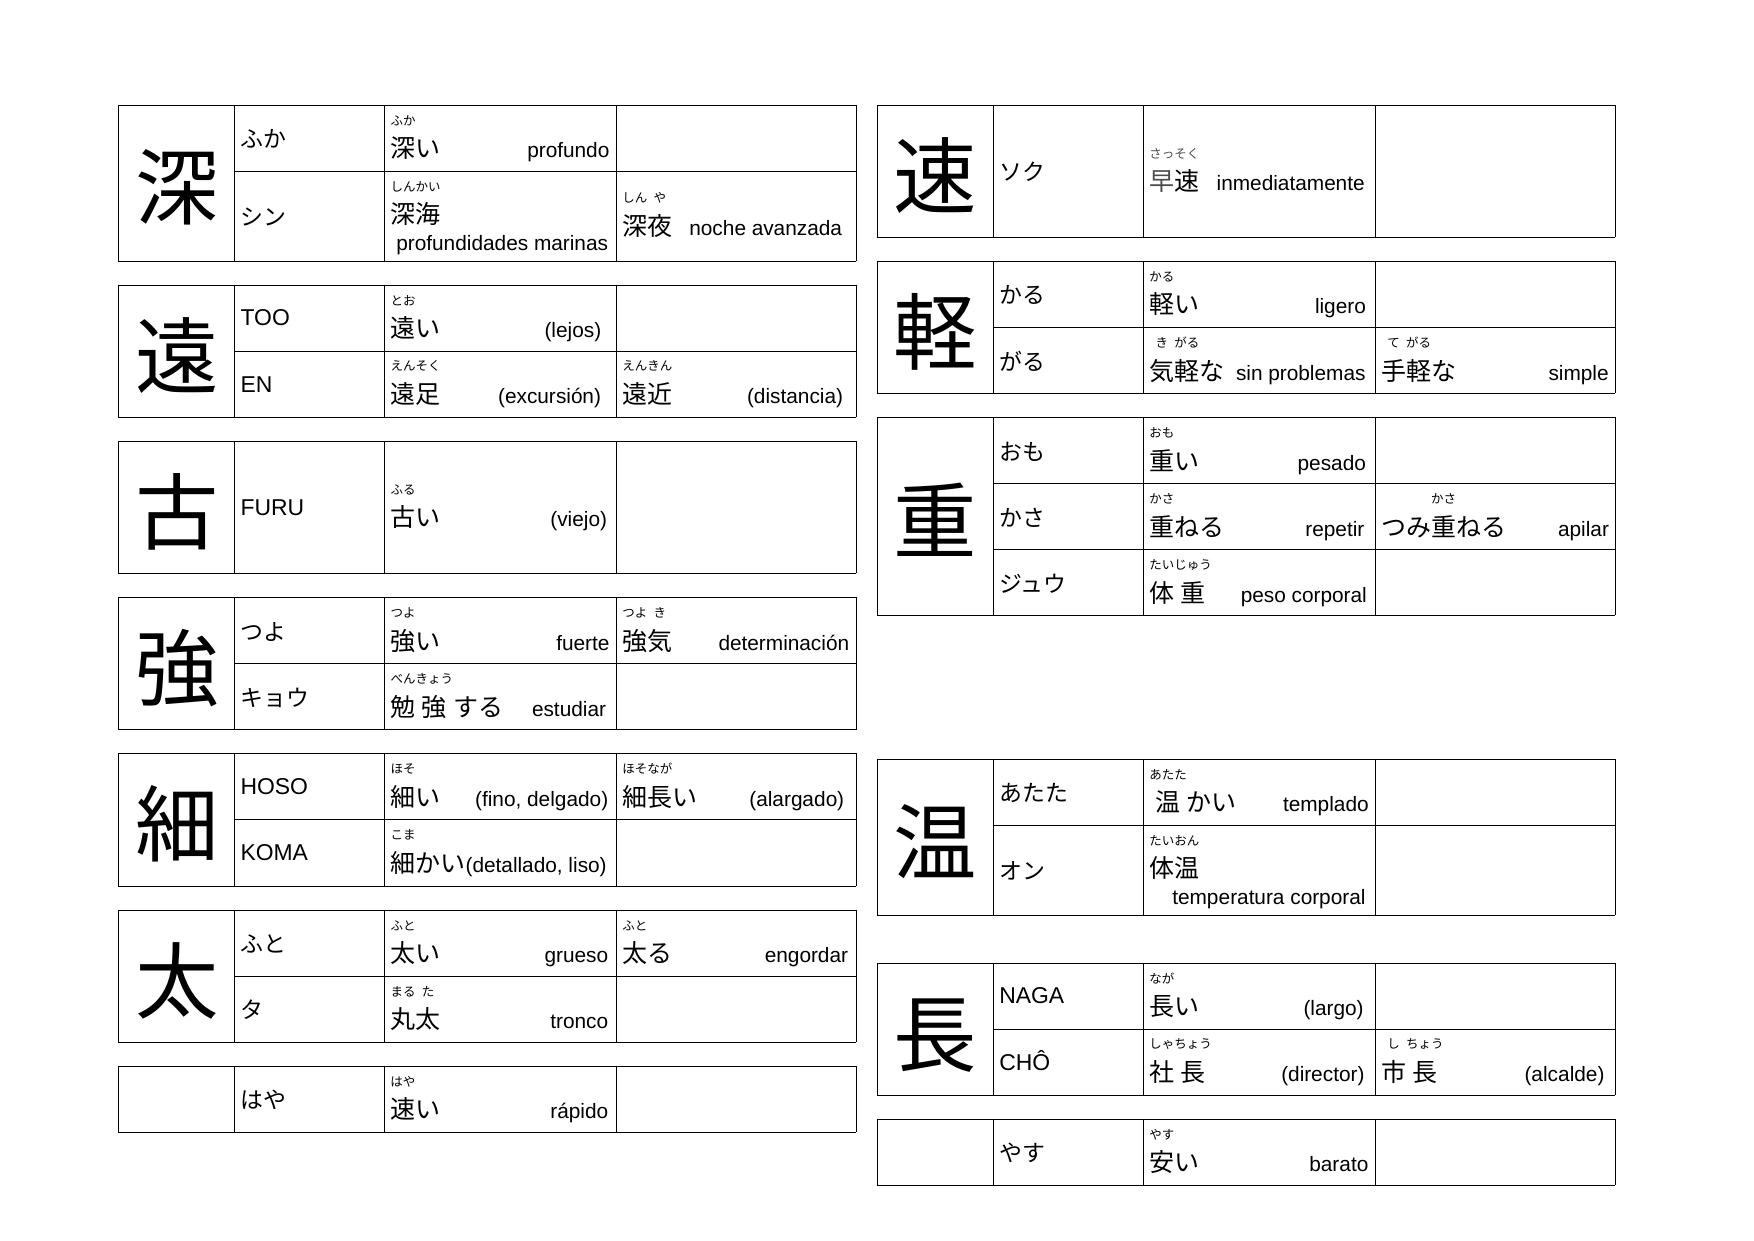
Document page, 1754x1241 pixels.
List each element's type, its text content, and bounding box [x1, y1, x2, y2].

table_header つよ [235, 598, 384, 663]
table_header 遠 [119, 286, 234, 417]
table_header 安やすい barato [1144, 1120, 1375, 1185]
table_cell KOMA [235, 820, 384, 886]
table_header 強つよい fuerte [385, 598, 616, 663]
table_header かる [994, 262, 1143, 327]
table_cell 遠えん足そく (excursión) [385, 352, 616, 417]
table_header 重おもい pesado [1144, 418, 1375, 483]
table_header 軽かるい ligero [1144, 262, 1375, 327]
table_header 細ほそい (fino, delgado) [385, 754, 616, 819]
table_header 長 [878, 964, 993, 1095]
table_header 長ながい (largo) [1144, 964, 1375, 1029]
table_cell EN [235, 352, 384, 417]
table_header [1376, 760, 1615, 825]
table_cell がる [994, 328, 1143, 393]
table_cell [1376, 550, 1615, 615]
table_cell CHÔ [994, 1030, 1143, 1095]
table_cell ソク [994, 106, 1143, 237]
table_cell タ [235, 977, 384, 1042]
table_header [617, 1067, 856, 1132]
table_cell 重かさねる repetir [1144, 484, 1375, 549]
table_cell オン [994, 826, 1143, 915]
table_cell [617, 820, 856, 886]
table_header 速はやい rápido [385, 1067, 616, 1132]
table_header [878, 1120, 993, 1185]
table_header [1376, 262, 1615, 327]
table_header 速 [878, 106, 993, 237]
table_cell 手て軽がるな simple [1376, 328, 1615, 393]
table_header NAGA [994, 964, 1143, 1029]
table_header [617, 442, 856, 573]
table_header 細ほそ長ながい (alargado) [617, 754, 856, 819]
table_cell 丸まる太た tronco [385, 977, 616, 1042]
table_header FURU [235, 442, 384, 573]
table_header 温あたたかい templado [1144, 760, 1375, 825]
table_cell 体たい重じゅう peso corporal [1144, 550, 1375, 615]
table_header あたた [994, 760, 1143, 825]
table_cell 気き軽がるな sin problemas [1144, 328, 1375, 393]
table_header 軽 [878, 262, 993, 393]
table_header [617, 106, 856, 171]
table_header 強つよ気き determinación [617, 598, 856, 663]
table_header ふと [235, 911, 384, 976]
table_header 太 [119, 911, 234, 1042]
table_cell 深しん夜や noche avanzada [617, 172, 856, 261]
table_header おも [994, 418, 1143, 483]
table_cell 勉べん強きょうする estudiar [385, 664, 616, 729]
table_header [1376, 964, 1615, 1029]
table_header 強 [119, 598, 234, 729]
table_header 太ふとる engordar [617, 911, 856, 976]
table_header [1376, 418, 1615, 483]
table_header やす [994, 1120, 1143, 1185]
table_header 太ふとい grueso [385, 911, 616, 976]
table_cell 深しん海かい profundidades marinas [385, 172, 616, 261]
table_header 細 [119, 754, 234, 886]
table_header 遠とおい (lejos) [385, 286, 616, 351]
table_cell [1376, 826, 1615, 915]
table_cell 早さっ速そく inmediatamente [1144, 106, 1375, 237]
table_header TOO [235, 286, 384, 351]
table_cell [617, 664, 856, 729]
table_header [617, 286, 856, 351]
table_cell [617, 977, 856, 1042]
table_cell 遠えん近きん (distancia) [617, 352, 856, 417]
table_cell 社しゃ長ちょう (director) [1144, 1030, 1375, 1095]
table_cell [1376, 106, 1615, 237]
table_header 古ふるい (viejo) [385, 442, 616, 573]
table_cell かさ [994, 484, 1143, 549]
table_header 重 [878, 418, 993, 615]
table_header HOSO [235, 754, 384, 819]
table_header はや [235, 1067, 384, 1132]
table_header 深ふかい profundo [385, 106, 616, 171]
table_header 深 [119, 106, 234, 261]
table_header 温 [878, 760, 993, 915]
table_cell シン [235, 172, 384, 261]
table_header [1376, 1120, 1615, 1185]
table_cell キョウ [235, 664, 384, 729]
table_cell ジュウ [994, 550, 1143, 615]
table_header 古 [119, 442, 234, 573]
table_cell 細こまかい(detallado, liso) [385, 820, 616, 886]
table_cell つみ重かさねる apilar [1376, 484, 1615, 549]
table_cell 体たい温おん temperatura corporal [1144, 826, 1375, 915]
table_header ふか [235, 106, 384, 171]
table_cell 市し長ちょう (alcalde) [1376, 1030, 1615, 1095]
table_header [119, 1067, 234, 1132]
